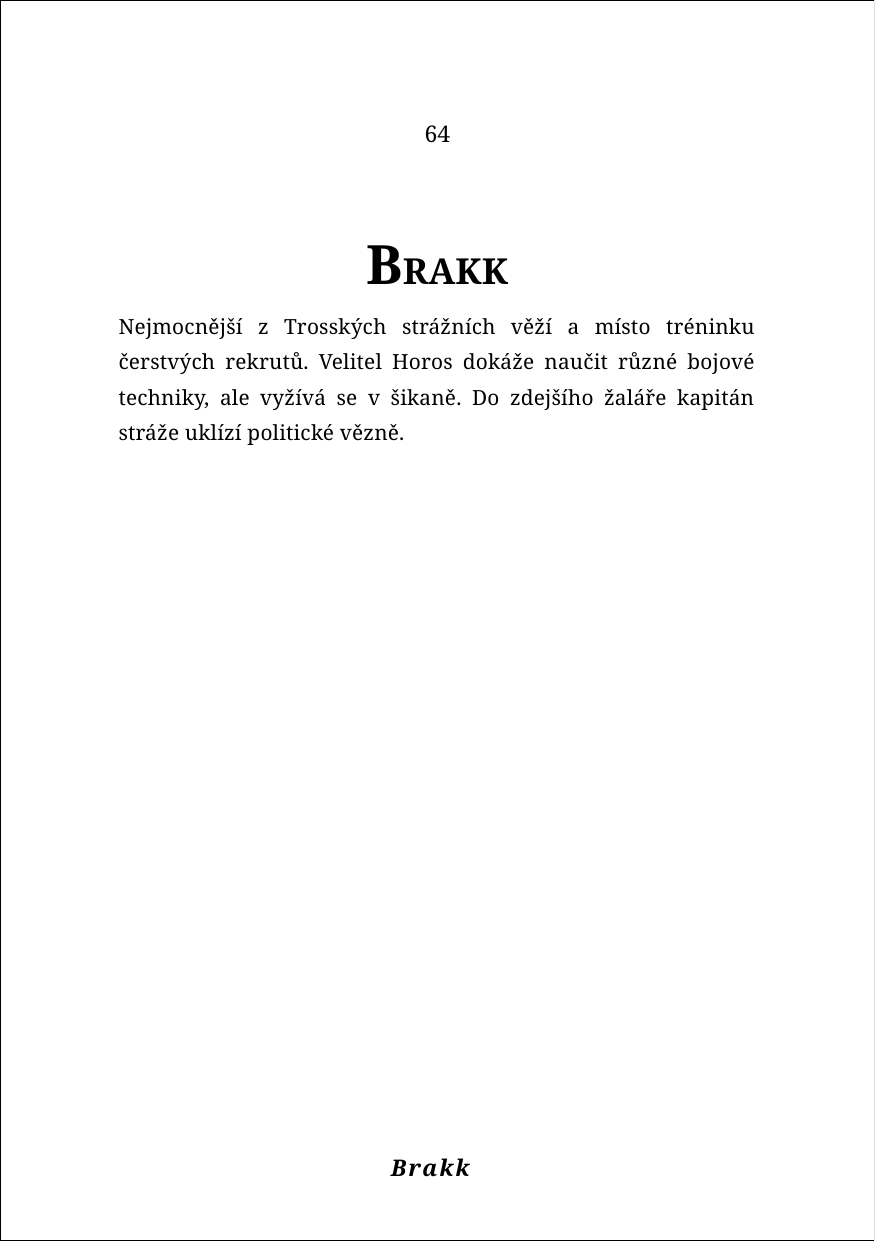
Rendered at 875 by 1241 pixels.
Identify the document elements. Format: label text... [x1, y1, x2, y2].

text Nejmocnější z Trosských strážních věží a místo tréninku čerstvých rekrutů. Velitel Horos dokáže naučit různé bojové techniky, ale vyžívá se v šikaně. Do zdejšího žaláře kapitán stráže uklízí politické vězně. [118, 312, 756, 447]
subtitle Brakk [118, 226, 756, 300]
